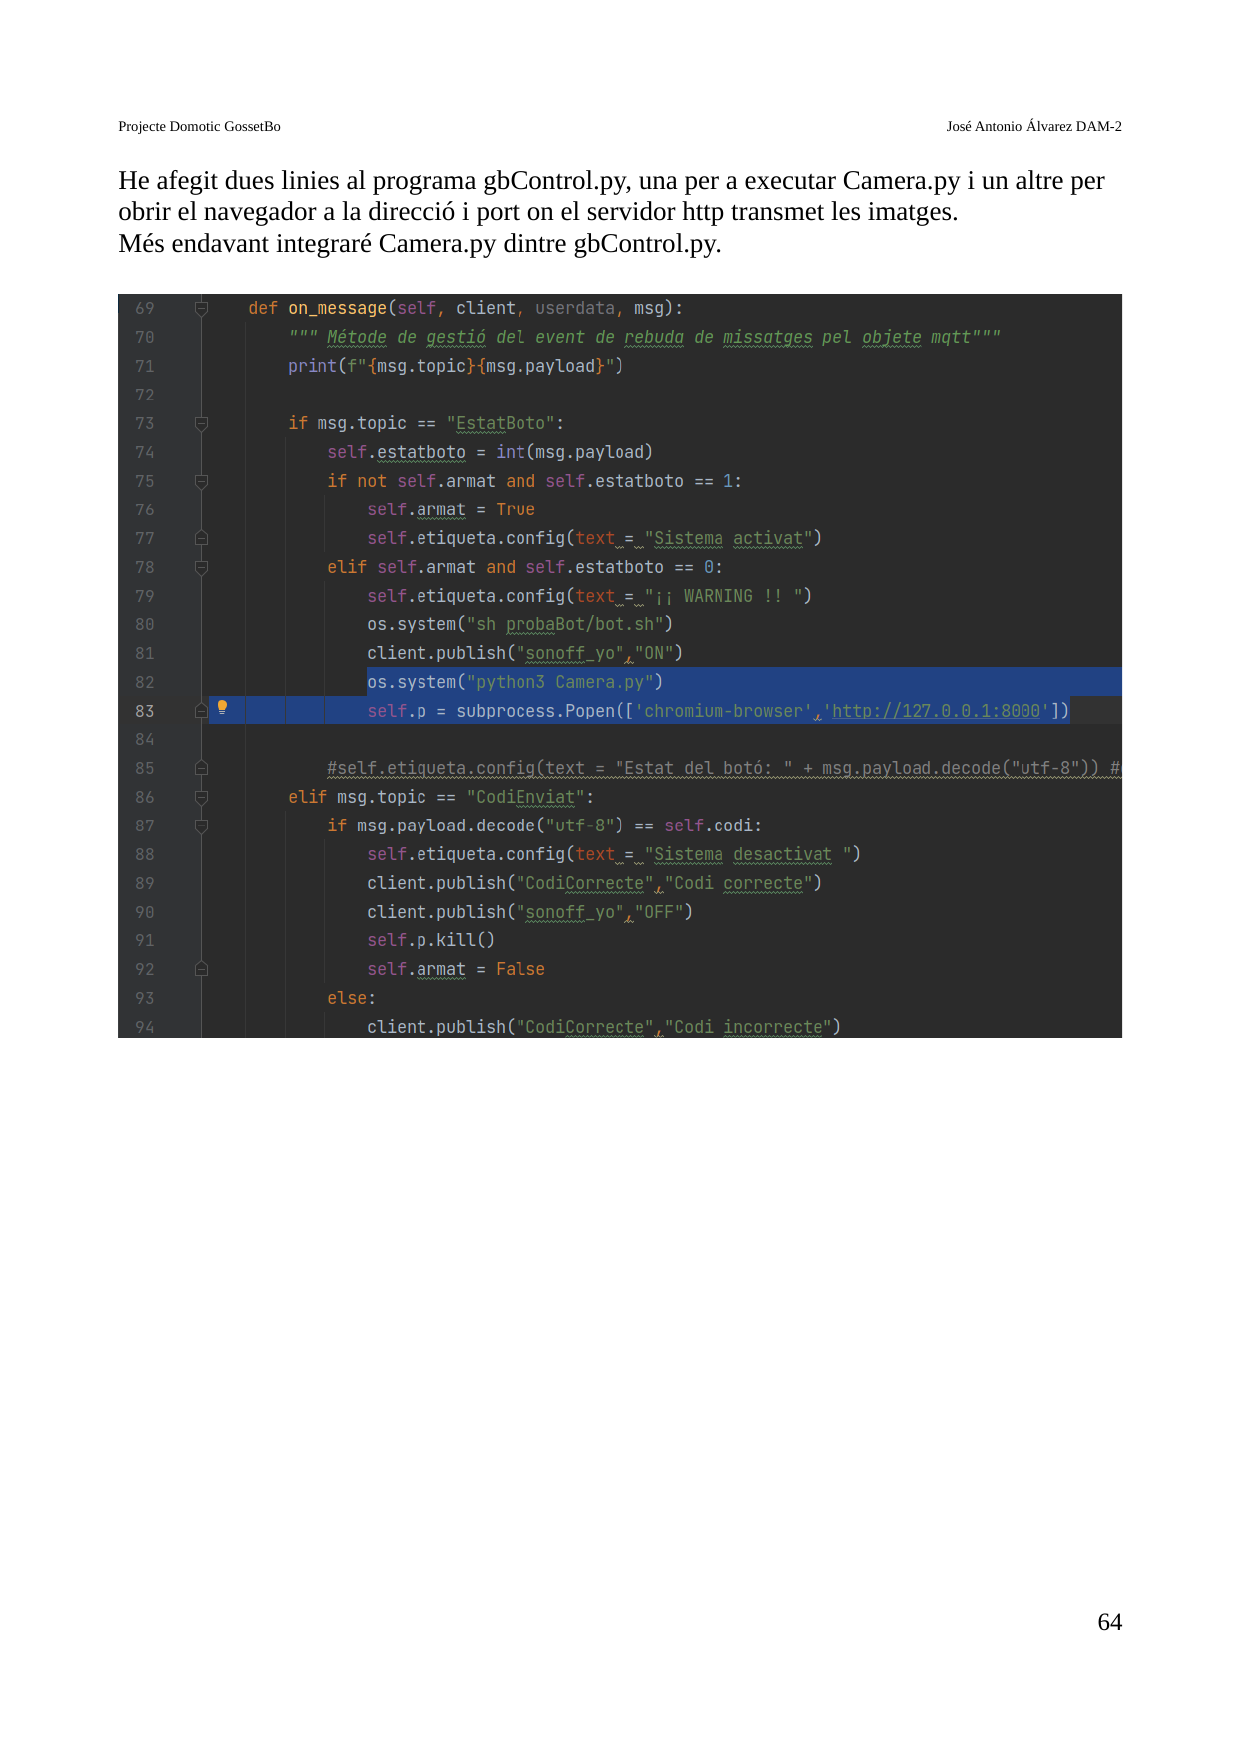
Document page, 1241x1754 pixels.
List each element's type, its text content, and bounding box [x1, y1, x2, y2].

text He afegit dues linies al programa gbControl.py, una per a executar Camera.py i un altre per obrir el navegador a la direcció i port on el servidor http transmet les imatges. [118, 164, 1122, 227]
picture [118, 294, 1123, 1038]
text Més endavant integraré Camera.py dintre gbControl.py. [118, 227, 1122, 258]
